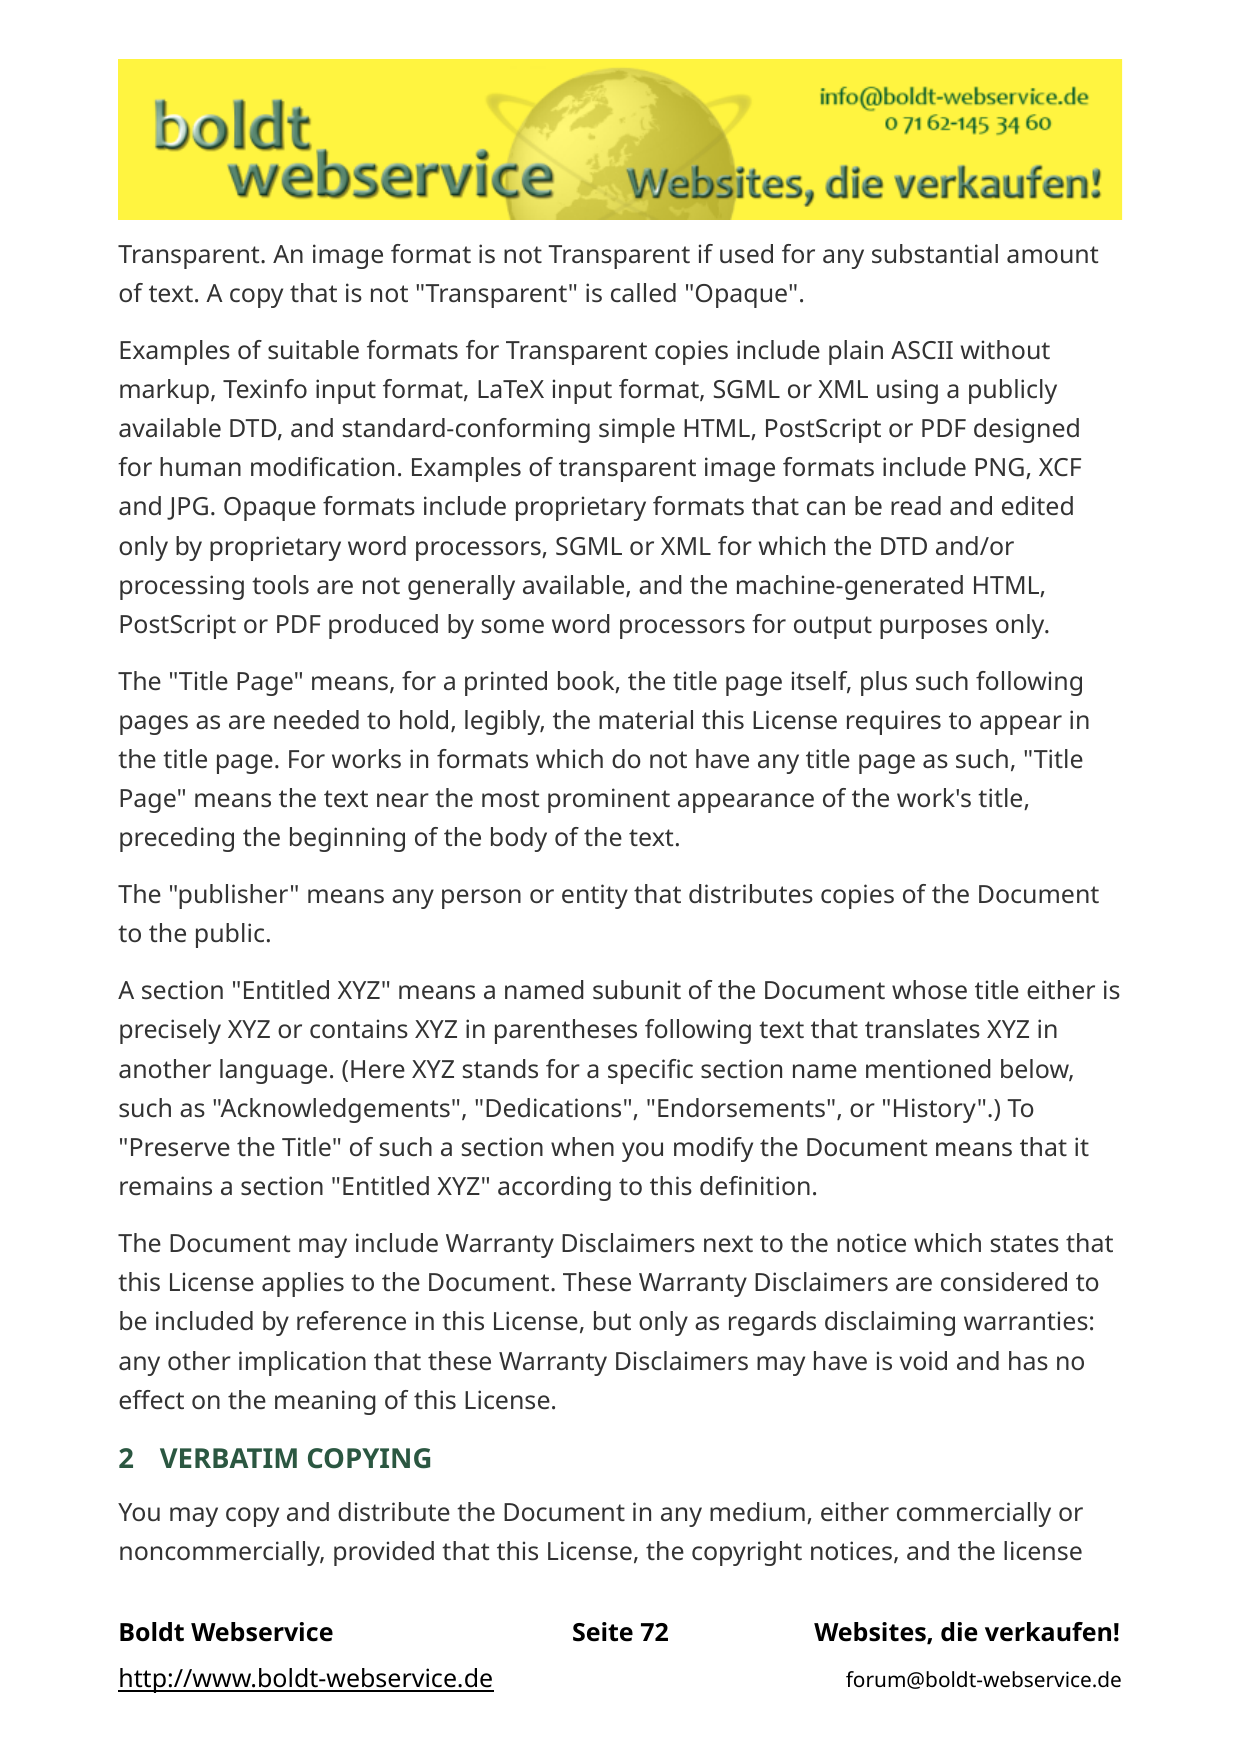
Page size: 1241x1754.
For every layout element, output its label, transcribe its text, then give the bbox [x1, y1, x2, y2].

text The "Title Page" means, for a printed book, the title page itself, plus such following pages as are needed to hold, legibly, the material this License requires to appear in the title page. For works in formats which do not have any title page as such, "Title Page" means the text near the most prominent appearance of the work's title, preceding the beginning of the body of the text. [118, 663, 1122, 854]
text The Document may include Warranty Disclaimers next to the notice which states that this License applies to the Document. These Warranty Disclaimers are considered to be included by reference in this License, but only as regards disclaiming warranties: any other implication that these Warranty Disclaimers may have is void and has no effect on the meaning of this License. [118, 1226, 1122, 1416]
text Transparent. An image format is not Transparent if used for any substantial amount of text. A copy that is not "Transparent" is called "Opaque". [118, 236, 1122, 309]
text The "publisher" means any person or entity that distributes copies of the Document to the public. [118, 877, 1122, 950]
text You may copy and distribute the Document in any medium, either commercially or noncommercially, provided that this License, the copyright notices, and the license [118, 1494, 1122, 1568]
text A section "Entitled XYZ" means a named subunit of the Document whose title either is precisely XYZ or contains XYZ in parentheses following text that translates XYZ in another language. (Here XYZ stands for a specific section name mentioned below, such as "Acknowledgements", "Dedications", "Endorsements", or "History".) To "Preserve the Title" of such a section when you modify the Document means that it remains a section "Entitled XYZ" according to this definition. [118, 973, 1122, 1203]
text Examples of suitable formats for Transparent copies include plain ASCII without markup, Texinfo input format, LaTeX input format, SGML or XML using a publicly available DTD, and standard-conforming simple HTML, PostScript or PDF designed for human modification. Examples of transparent image formats include PNG, XCF and JPG. Opaque formats include proprietary formats that can be read and edited only by proprietary word processors, SGML or XML for which the DTD and/or processing tools are not generally available, and the machine-generated HTML, PostScript or PDF produced by some word processors for output purposes only. [118, 332, 1122, 641]
picture [118, 59, 1123, 220]
subtitle VERBATIM COPYING [118, 1439, 1122, 1477]
